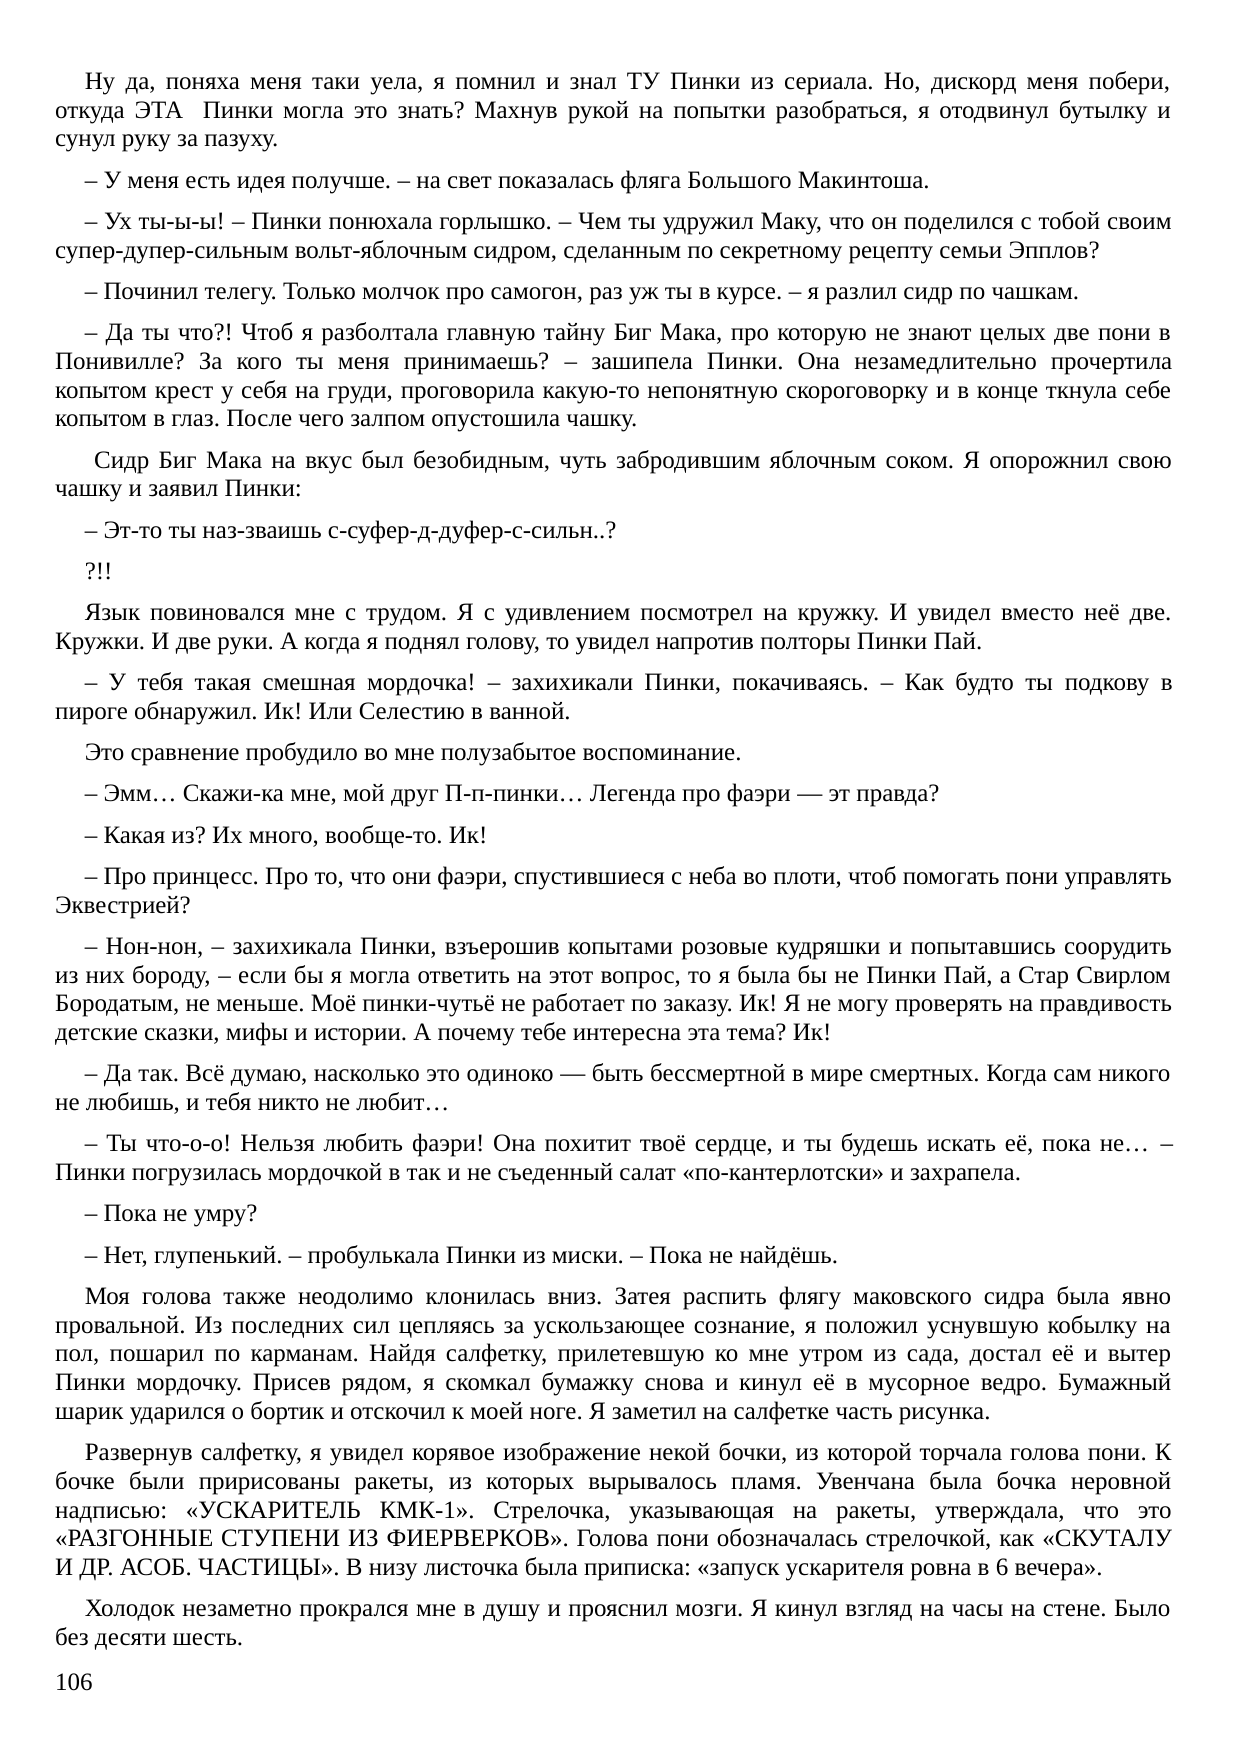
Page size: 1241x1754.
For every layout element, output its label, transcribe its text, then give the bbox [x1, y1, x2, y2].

text – Ух ты-ы-ы! – Пинки понюхала горлышко. – Чем ты удружил Маку, что он поделился с тобой своим супер-дупер-сильным вольт-яблочным сидром, сделанным по секретному рецепту семьи Эпплов? [55, 206, 1173, 263]
text Холодок незаметно прокрался мне в душу и прояснил мозги. Я кинул взгляд на часы на стене. Было без десяти шесть. [55, 1593, 1173, 1651]
text Сидр Биг Мака на вкус был безобидным, чуть забродившим яблочным соком. Я опорожнил свою чашку и заявил Пинки: [55, 445, 1173, 502]
text – Нет, глупенький. – пробулькала Пинки из миски. – Пока не найдёшь. [55, 1240, 1173, 1268]
text ?!! [55, 556, 1173, 585]
text – У меня есть идея получше. – на свет показалась фляга Большого Макинтоша. [55, 165, 1173, 193]
text – Какая из? Их много, вообще-то. Ик! [55, 820, 1173, 848]
text – Да так. Всё думаю, насколько это одиноко — быть бессмертной в мире смертных. Когда сам никого не любишь, и тебя никто не любит… [55, 1058, 1173, 1116]
text Ну да, поняха меня таки уела, я помнил и знал ТУ Пинки из сериала. Но, дискорд меня побери, откуда ЭТА Пинки могла это знать? Махнув рукой на попытки разобраться, я отодвинул бутылку и сунул руку за пазуху. [55, 66, 1173, 152]
text – Про принцесс. Про то, что они фаэри, спустившиеся с неба во плоти, чтоб помогать пони управлять Эквестрией? [55, 861, 1173, 918]
text – Нон-нон, – захихикала Пинки, взъерошив копытами розовые кудряшки и попытавшись соорудить из них бороду, – если бы я могла ответить на этот вопрос, то я была бы не Пинки Пай, а Стар Свирлом Бородатым, не меньше. Моё пинки-чутьё не работает по заказу. Ик! Я не могу проверять на правдивость детские сказки, мифы и истории. А почему тебе интересна эта тема? Ик! [55, 931, 1173, 1046]
text Язык повиновался мне с трудом. Я с удивлением посмотрел на кружку. И увидел вместо неё две. Кружки. И две руки. А когда я поднял голову, то увидел напротив полторы Пинки Пай. [55, 597, 1173, 655]
text – У тебя такая смешная мордочка! – захихикали Пинки, покачиваясь. – Как будто ты подкову в пироге обнаружил. Ик! Или Селестию в ванной. [55, 667, 1173, 725]
text – Эмм… Скажи-ка мне, мой друг П-п-пинки… Легенда про фаэри — эт правда? [55, 778, 1173, 807]
text Это сравнение пробудило во мне полузабытое воспоминание. [55, 737, 1173, 766]
text Развернув салфетку, я увидел корявое изображение некой бочки, из которой торчала голова пони. К бочке были пририсованы ракеты, из которых вырывалось пламя. Увенчана была бочка неровной надписью: «УСКАРИТЕЛЬ КМК-1». Стрелочка, указывающая на ракеты, утверждала, что это «РАЗГОННЫЕ СТУПЕНИ ИЗ ФИЕРВЕРКОВ». Голова пони обозначалась стрелочкой, как «СКУТАЛУ И ДР. АСОБ. ЧАСТИЦЫ». В низу листочка была приписка: «запуск ускарителя ровна в 6 вечера». [55, 1437, 1173, 1581]
text – Пока не умру? [55, 1198, 1173, 1227]
text – Ты что-о-о! Нельзя любить фаэри! Она похитит твоё сердце, и ты будешь искать её, пока не… – Пинки погрузилась мордочкой в так и не съеденный салат «по-кантерлотски» и захрапела. [55, 1128, 1173, 1186]
text – Починил телегу. Только молчок про самогон, раз уж ты в курсе. – я разлил сидр по чашкам. [55, 276, 1173, 305]
text – Да ты что?! Чтоб я разболтала главную тайну Биг Мака, про которую не знают целых две пони в Понивилле? За кого ты меня принимаешь? – зашипела Пинки. Она незамедлительно прочертила копытом крест у себя на груди, проговорила какую-то непонятную скороговорку и в конце ткнула себе копытом в глаз. После чего залпом опустошила чашку. [55, 317, 1173, 432]
text Моя голова также неодолимо клонилась вниз. Затея распить флягу маковского сидра была явно провальной. Из последних сил цепляясь за ускользающее сознание, я положил уснувшую кобылку на пол, пошарил по карманам. Найдя салфетку, прилетевшую ко мне утром из сада, достал её и вытер Пинки мордочку. Присев рядом, я скомкал бумажку снова и кинул её в мусорное ведро. Бумажный шарик ударился о бортик и отскочил к моей ноге. Я заметил на салфетке часть рисунка. [55, 1281, 1173, 1425]
text – Эт-то ты наз-зваишь с-суфер-д-дуфер-с-сильн..? [55, 515, 1173, 543]
